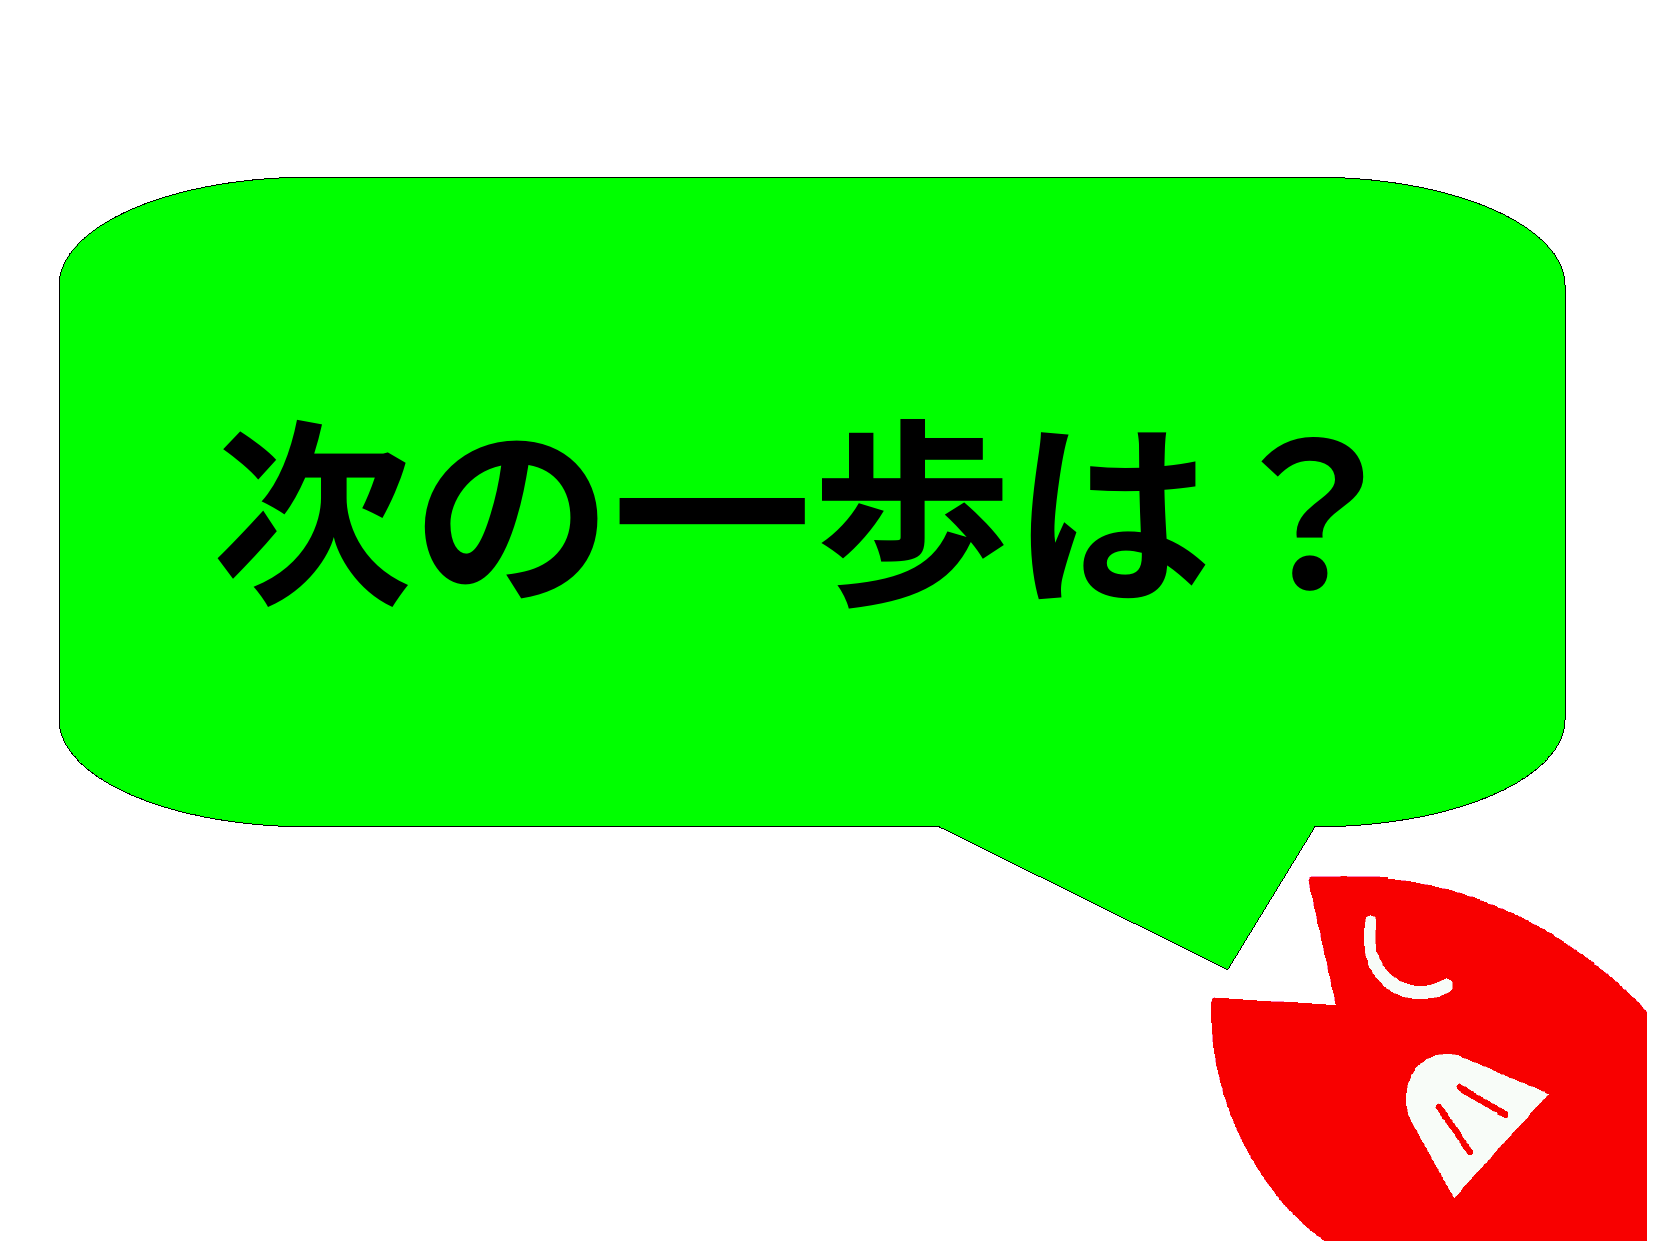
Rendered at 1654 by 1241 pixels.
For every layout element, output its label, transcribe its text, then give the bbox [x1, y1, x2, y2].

text_box 次の一歩は？ [59, 177, 1566, 947]
picture [1181, 856, 1647, 1241]
